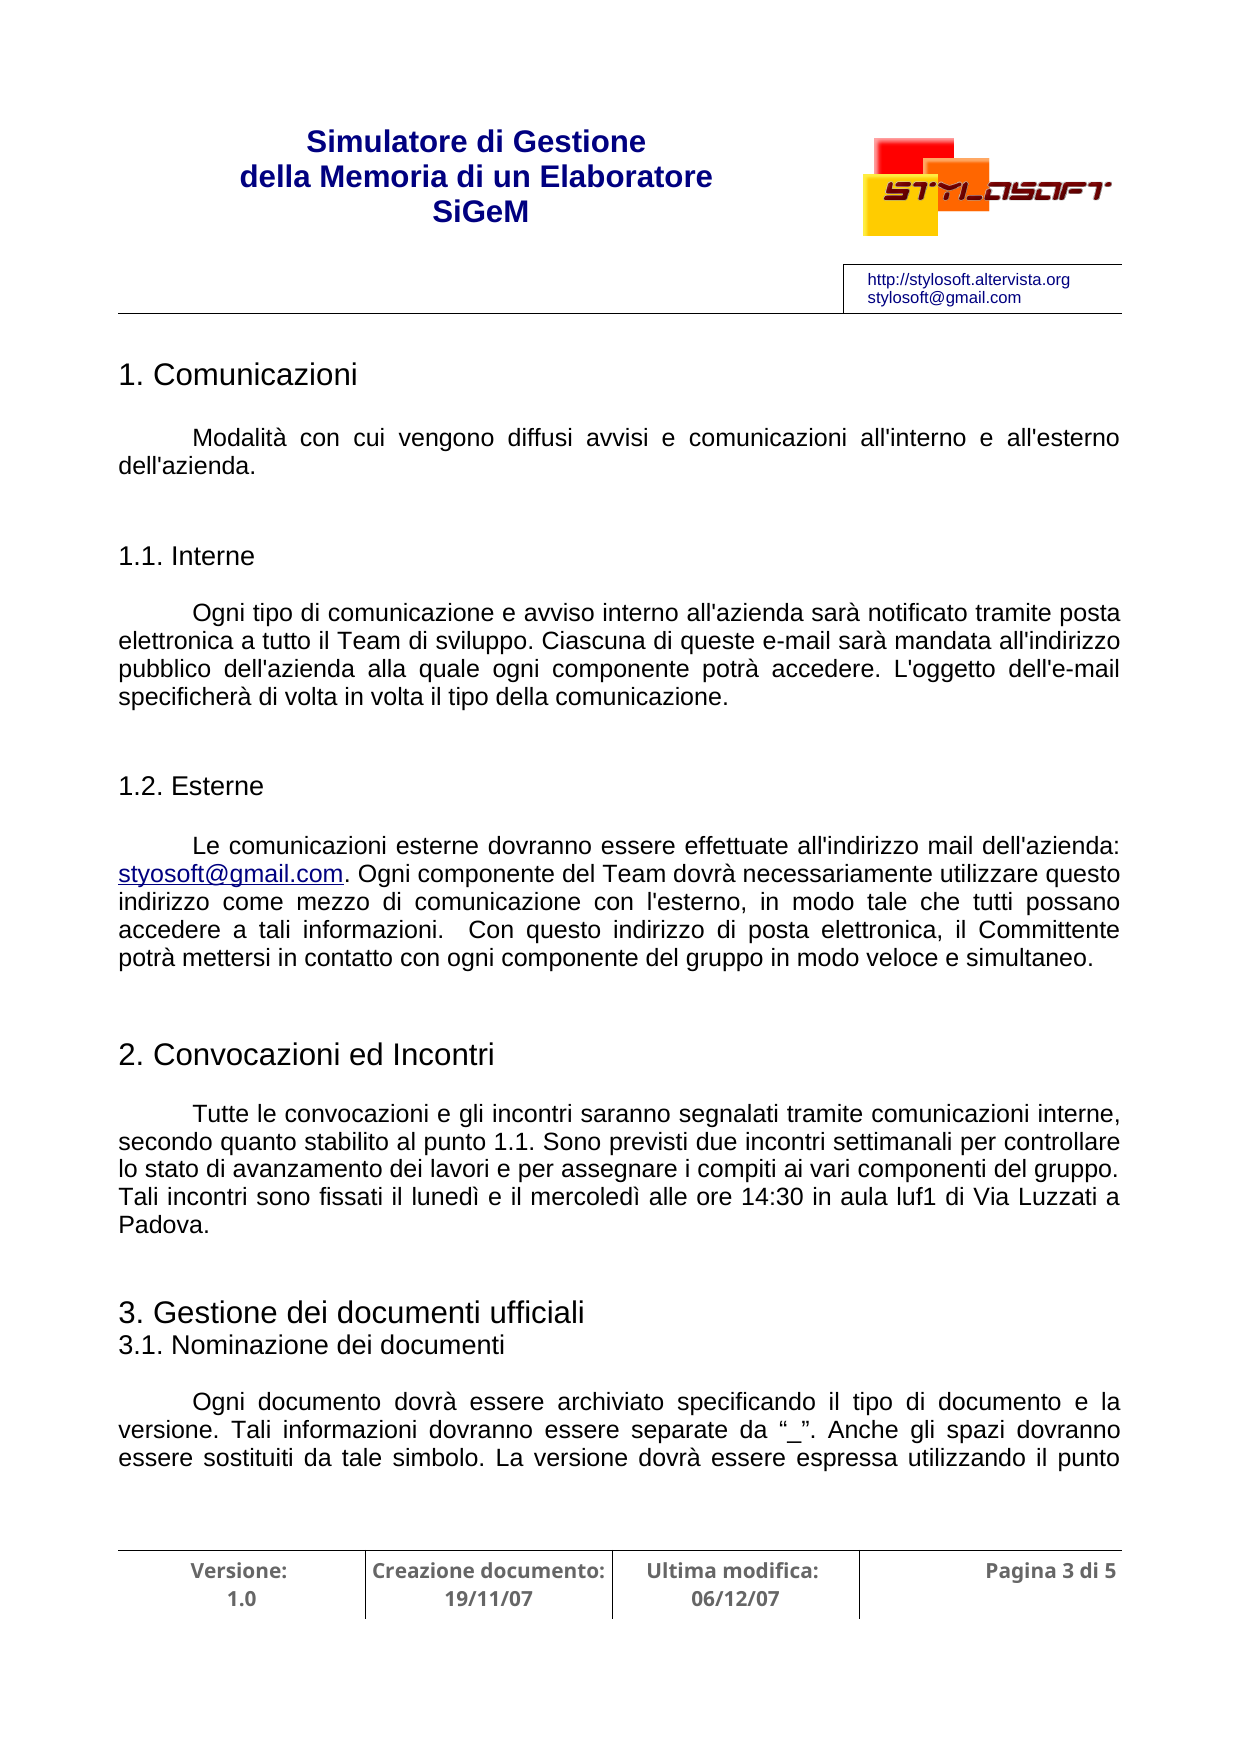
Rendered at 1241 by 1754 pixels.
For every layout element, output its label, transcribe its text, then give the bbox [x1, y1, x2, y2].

text Modalità con cui vengono diffusi avvisi e comunicazioni all'interno e all'esterno dell'azienda. [118, 422, 1122, 480]
text Ogni documento dovrà essere archiviato specificando il tipo di documento e la versione. Tali informazioni dovranno essere separate da “_”. Anche gli spazi dovranno essere sostituiti da tale simbolo. La versione dovrà essere espressa utilizzando il punto [118, 1388, 1122, 1472]
text 2. Convocazioni ed Incontri [118, 1037, 1122, 1071]
text 1. Comunicazioni [118, 357, 1122, 391]
text 1.2. Esterne [118, 771, 1122, 801]
text 3. Gestione dei documenti ufficiali [118, 1295, 1122, 1330]
text Le comunicazioni esterne dovranno essere effettuate all'indirizzo mail dell'azienda: styosoft@gmail.com. Ogni componente del Team dovrà necessariamente utilizzare questo indirizzo come mezzo di comunicazione con l'esterno, in modo tale che tutti possano accedere a tali informazioni. Con questo indirizzo di posta elettronica, il Committente potrà mettersi in contatto con ogni componente del gruppo in modo veloce e simultaneo. [118, 832, 1122, 971]
text Ogni tipo di comunicazione e avviso interno all'azienda sarà notificato tramite posta elettronica a tutto il Team di sviluppo. Ciascuna di queste e-mail sarà mandata all'indirizzo pubblico dell'azienda alla quale ogni componente potrà accedere. L'oggetto dell'e-mail specificherà di volta in volta il tipo della comunicazione. [118, 599, 1122, 711]
picture [848, 123, 1117, 247]
text 3.1. Nominazione dei documenti [118, 1330, 1122, 1360]
text 1.1. Interne [118, 541, 1122, 571]
text Tutte le convocazioni e gli incontri saranno segnalati tramite comunicazioni interne, secondo quanto stabilito al punto 1.1. Sono previsti due incontri settimanali per controllare lo stato di avanzamento dei lavori e per assegnare i compiti ai vari componenti del gruppo. Tali incontri sono fissati il lunedì e il mercoledì alle ore 14:30 in aula luf1 di Via Luzzati a Padova. [118, 1099, 1122, 1239]
